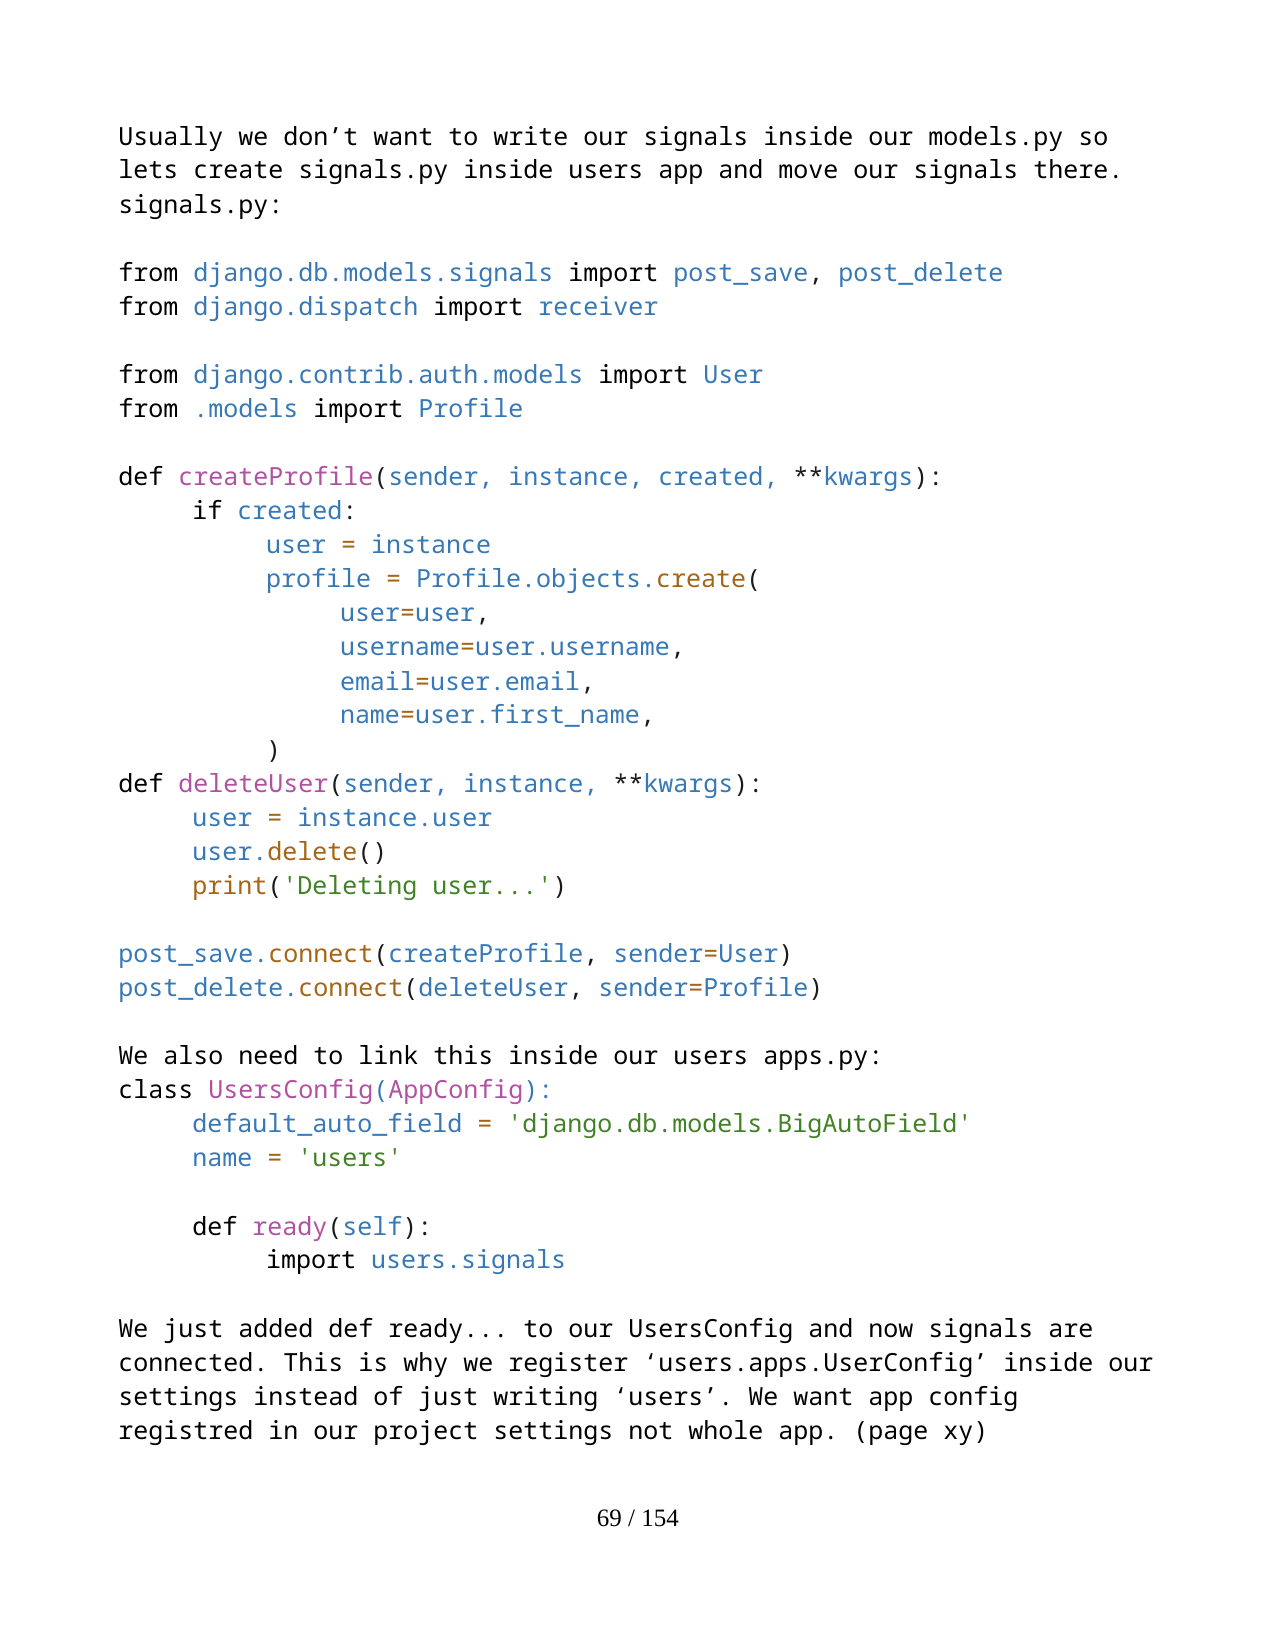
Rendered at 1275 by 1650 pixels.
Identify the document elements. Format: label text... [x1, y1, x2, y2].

text print('Deleting user...') [118, 867, 1157, 902]
text Usually we don’t want to write our signals inside our models.py so lets create signals.py inside users app and move our signals there. [118, 118, 1157, 186]
text from django.contrib.auth.models import User [118, 357, 1157, 391]
text signals.py: [118, 186, 1157, 220]
text post_delete.connect(deleteUser, sender=Profile) [118, 970, 1157, 1004]
text import users.signals [118, 1242, 1157, 1276]
text name=user.first_name, [118, 697, 1157, 731]
text We also need to link this inside our users apps.py: [118, 1038, 1157, 1072]
text user = instance [118, 527, 1157, 561]
text from django.dispatch import receiver [118, 288, 1157, 322]
text default_auto_field = 'django.db.models.BigAutoField' [118, 1106, 1157, 1140]
text ) [118, 731, 1157, 765]
text We just added def ready... to our UsersConfig and now signals are connected. This is why we register ‘users.apps.UserConfig’ inside our settings instead of just writing ‘users’. We want app config registred in our project settings not whole app. (page xy) [118, 1310, 1157, 1447]
text def deleteUser(sender, instance, **kwargs): [118, 765, 1157, 799]
text user.delete() [118, 833, 1157, 867]
text from django.db.models.signals import post_save, post_delete [118, 254, 1157, 288]
text if created: [118, 493, 1157, 527]
text post_save.connect(createProfile, sender=User) [118, 936, 1157, 970]
text profile = Profile.objects.create( [118, 561, 1157, 595]
text from .models import Profile [118, 391, 1157, 425]
text class UsersConfig(AppConfig): [118, 1072, 1157, 1106]
text def ready(self): [118, 1208, 1157, 1242]
text user = instance.user [118, 799, 1157, 833]
text name = 'users' [118, 1140, 1157, 1174]
text username=user.username, [118, 629, 1157, 663]
text email=user.email, [118, 663, 1157, 697]
text def createProfile(sender, instance, created, **kwargs): [118, 459, 1157, 493]
text user=user, [118, 595, 1157, 629]
